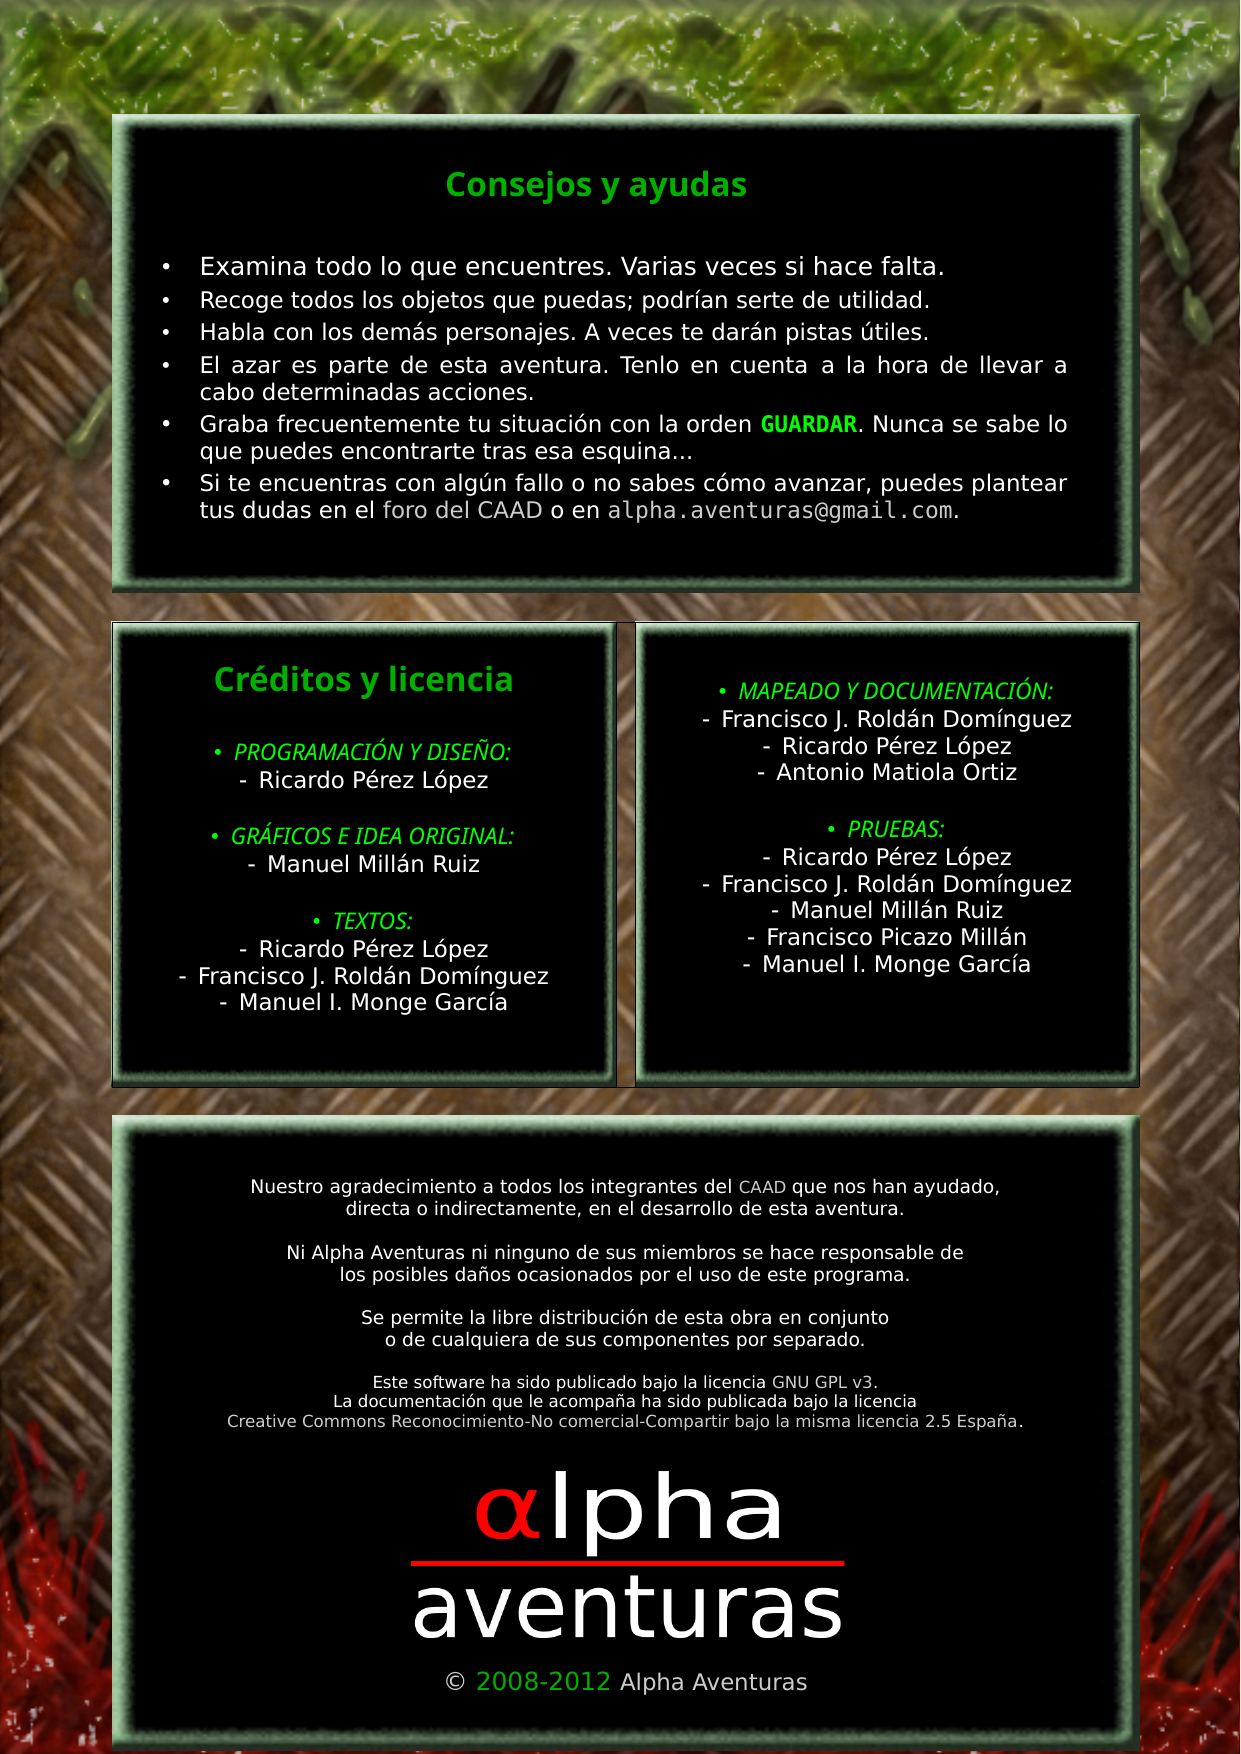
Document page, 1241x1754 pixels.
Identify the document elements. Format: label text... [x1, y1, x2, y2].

table_header Nuestro agradecimiento a todos los integrantes del CAAD que nos han ayudado, directa o indirectamente, en el desarrollo de esta aventura. Ni Alpha Aventuras ni ninguno de sus miembros se hace responsable de los posibles daños ocasionados por el uso de este programa. Se permite la libre distribución de esta obra en conjunto o de cualquiera de sus componentes por separado. Este software ha sido publicado bajo la licencia GNU GPL v3. La documentación que le acompaña ha sido publicada bajo la licencia Creative Commons Reconocimiento-No comercial-Compartir bajo la misma licencia 2.5 España. © 2008-2012 Alpha Aventuras [113, 1116, 1139, 1751]
picture [0, 0, 1241, 1754]
table_header [617, 623, 635, 1087]
table_header • MAPEADO Y DOCUMENTACIÓN: - Francisco J. Roldán Domínguez - Ricardo Pérez López - Antonio Matiola Ortiz • PRUEBAS: - Ricardo Pérez López - Francisco J. Roldán Domínguez - Manuel Millán Ruiz - Francisco Picazo Millán - Manuel I. Monge García [636, 623, 1139, 1087]
table_header Consejos y ayudas Examina todo lo que encuentres. Varias veces si hace falta. Recoge todos los objetos que puedas; podrían serte de utilidad. Habla con los demás personajes. A veces te darán pistas útiles. El azar es parte de esta aventura. Tenlo en cuenta a la hora de llevar a cabo determinadas acciones. Graba frecuentemente tu situación con la orden GUARDAR. Nunca se sabe lo que puedes encontrarte tras esa esquina... Si te encuentras con algún fallo o no sabes cómo avanzar, puedes plantear tus dudas en el foro del CAAD o en alpha.aventuras@gmail.com. [113, 115, 1139, 593]
table_header Créditos y licencia • PROGRAMACIÓN Y DISEÑO: - Ricardo Pérez López • GRÁFICOS E IDEA ORIGINAL: - Manuel Millán Ruiz • TEXTOS: - Ricardo Pérez López - Francisco J. Roldán Domínguez - Manuel I. Monge García [113, 623, 616, 1087]
